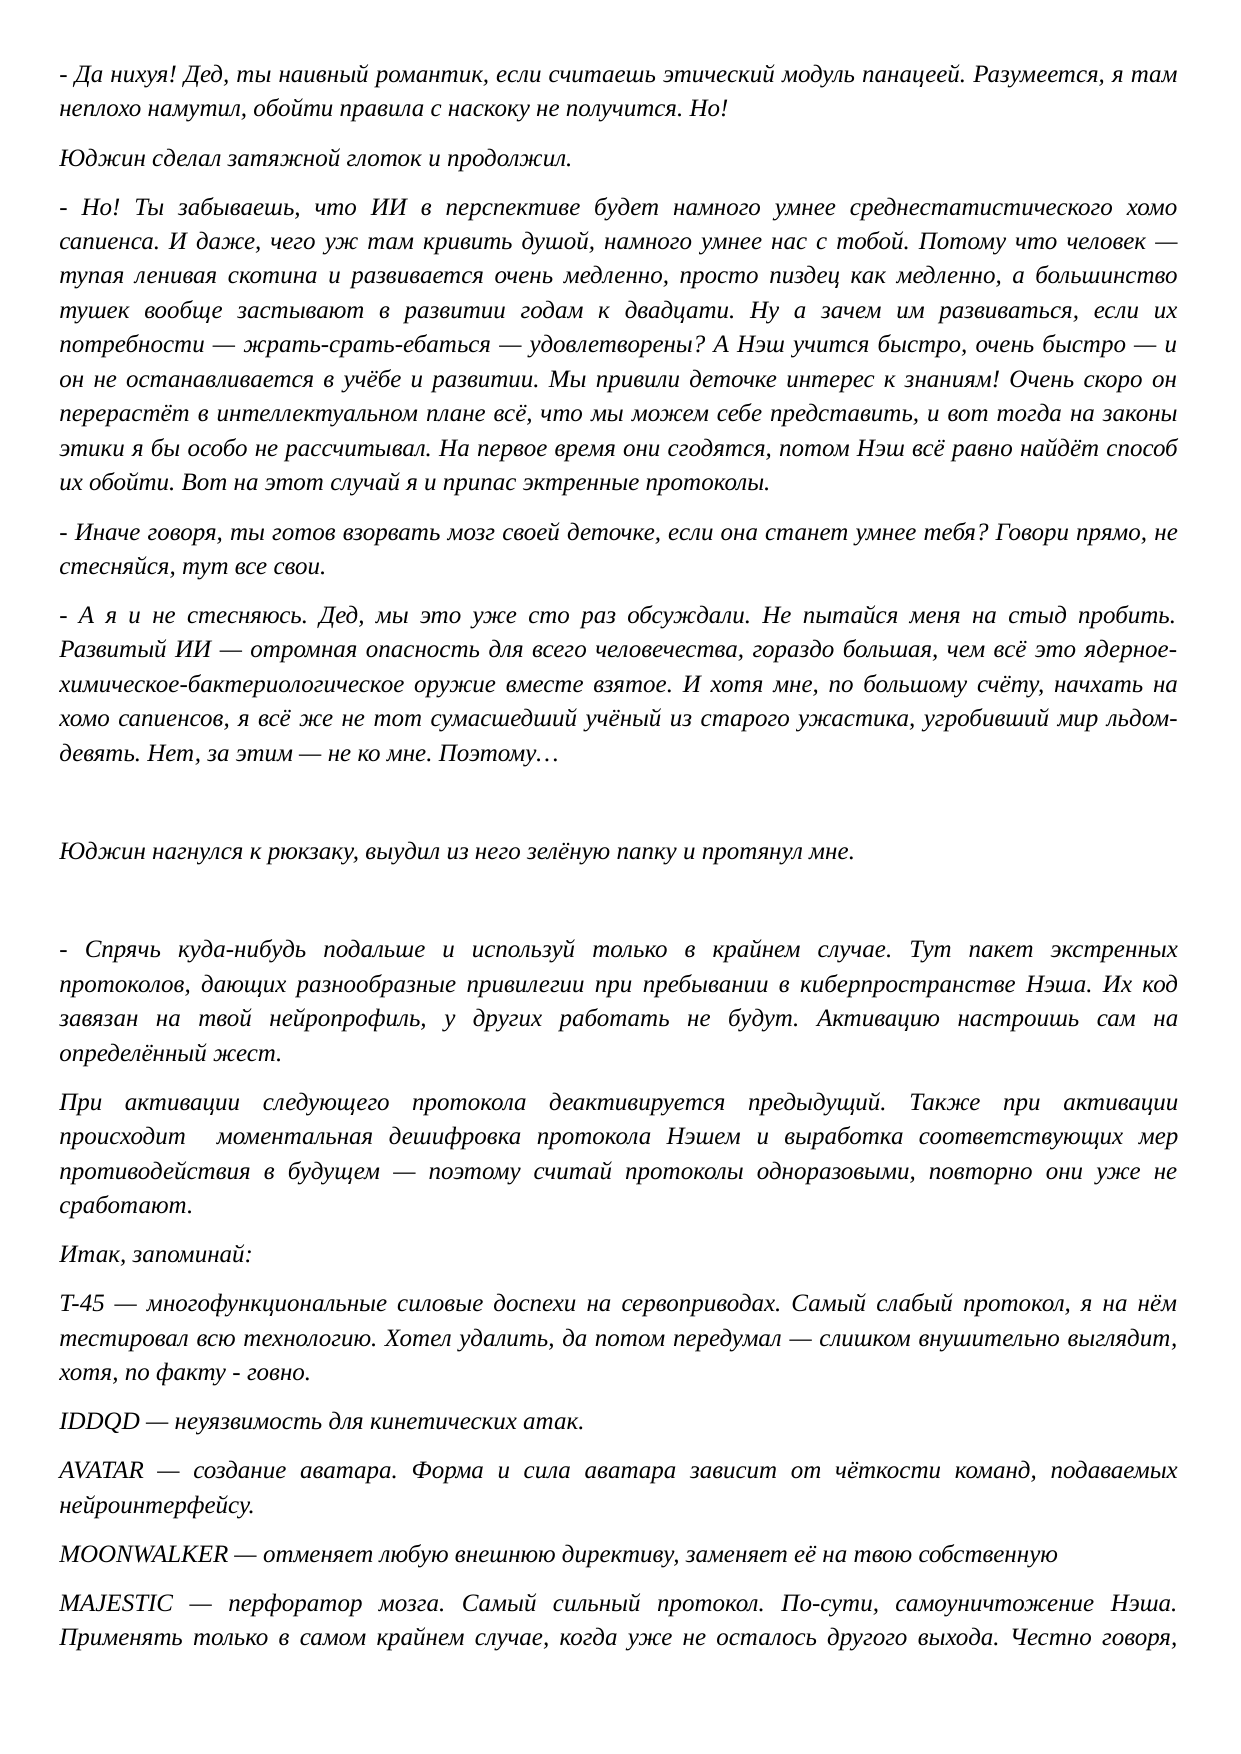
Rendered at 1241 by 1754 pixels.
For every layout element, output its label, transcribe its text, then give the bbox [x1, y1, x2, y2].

text При активации следующего протокола деактивируется предыдущий. Также при активации происходит моментальная дешифровка протокола Нэшем и выработка соответствующих мер противодействия в будущем — поэтому считай протоколы одноразовыми, повторно они уже не сработают. [59, 1087, 1181, 1219]
text IDDQD — неуязвимость для кинетических атак. [59, 1406, 1181, 1435]
text - Но! Ты забываешь, что ИИ в перспективе будет намного умнее среднестатистического хомо сапиенса. И даже, чего уж там кривить душой, намного умнее нас с тобой. Потому что человек — тупая ленивая скотина и развивается очень медленно, просто пиздец как медленно, а большинство тушек вообще застывают в развитии годам к двадцати. Ну а зачем им развиваться, если их потребности — жрать-срать-ебаться — удовлетворены? А Нэш учится быстро, очень быстро — и он не останавливается в учёбе и развитии. Мы привили деточке интерес к знаниям! Очень скоро он перерастёт в интеллектуальном плане всё, что мы можем себе представить, и вот тогда на законы этики я бы особо не рассчитывал. На первое время они сгодятся, потом Нэш всё равно найдёт способ их обойти. Вот на этот случай я и припас эктренные протоколы. [59, 192, 1181, 496]
text Юджин сделал затяжной глоток и продолжил. [59, 143, 1181, 171]
text - Да нихуя! Дед, ты наивный романтик, если считаешь этический модуль панацеей. Разумеется, я там неплохо намутил, обойти правила с наскоку не получится. Но! [59, 59, 1181, 122]
text AVATAR — создание аватара. Форма и сила аватара зависит от чёткости команд, подаваемых нейроинтерфейсу. [59, 1455, 1181, 1519]
text - А я и не стесняюсь. Дед, мы это уже сто раз обсуждали. Не пытайся меня на стыд пробить. Развитый ИИ — отромная опасность для всего человечества, гораздо большая, чем всё это ядерное-химическое-бактериологическое оружие вместе взятое. И хотя мне, по большому счёту, начхать на хомо сапиенсов, я всё же не тот сумасшедший учёный из старого ужастика, угробивший мир льдом-девять. Нет, за этим — не ко мне. Поэтому… [59, 600, 1181, 767]
text MAJESTIC — перфоратор мозга. Самый сильный протокол. По-сути, самоуничтожение Нэша. Применять только в самом крайнем случае, когда уже не осталось другого выхода. Честно говоря, [59, 1588, 1181, 1651]
text - Иначе говоря, ты готов взорвать мозг своей деточке, если она станет умнее тебя? Говори прямо, не стесняйся, тут все свои. [59, 517, 1181, 580]
text T-45 — многофункциональные силовые доспехи на сервоприводах. Самый слабый протокол, я на нём тестировал всю технологию. Хотел удалить, да потом передумал — слишком внушительно выглядит, хотя, по факту - говно. [59, 1288, 1181, 1386]
text MOONWALKER — отменяет любую внешнюю директиву, заменяет её на твою собственную [59, 1539, 1181, 1568]
text Итак, запоминай: [59, 1239, 1181, 1268]
text Юджин нагнулся к рюкзаку, выудил из него зелёную папку и протянул мне. [59, 836, 1181, 865]
text - Спрячь куда-нибудь подальше и используй только в крайнем случае. Тут пакет экстренных протоколов, дающих разнообразные привилегии при пребывании в киберпространстве Нэша. Их код завязан на твой нейропрофиль, у других работать не будут. Активацию настроишь сам на определённый жест. [59, 934, 1181, 1066]
